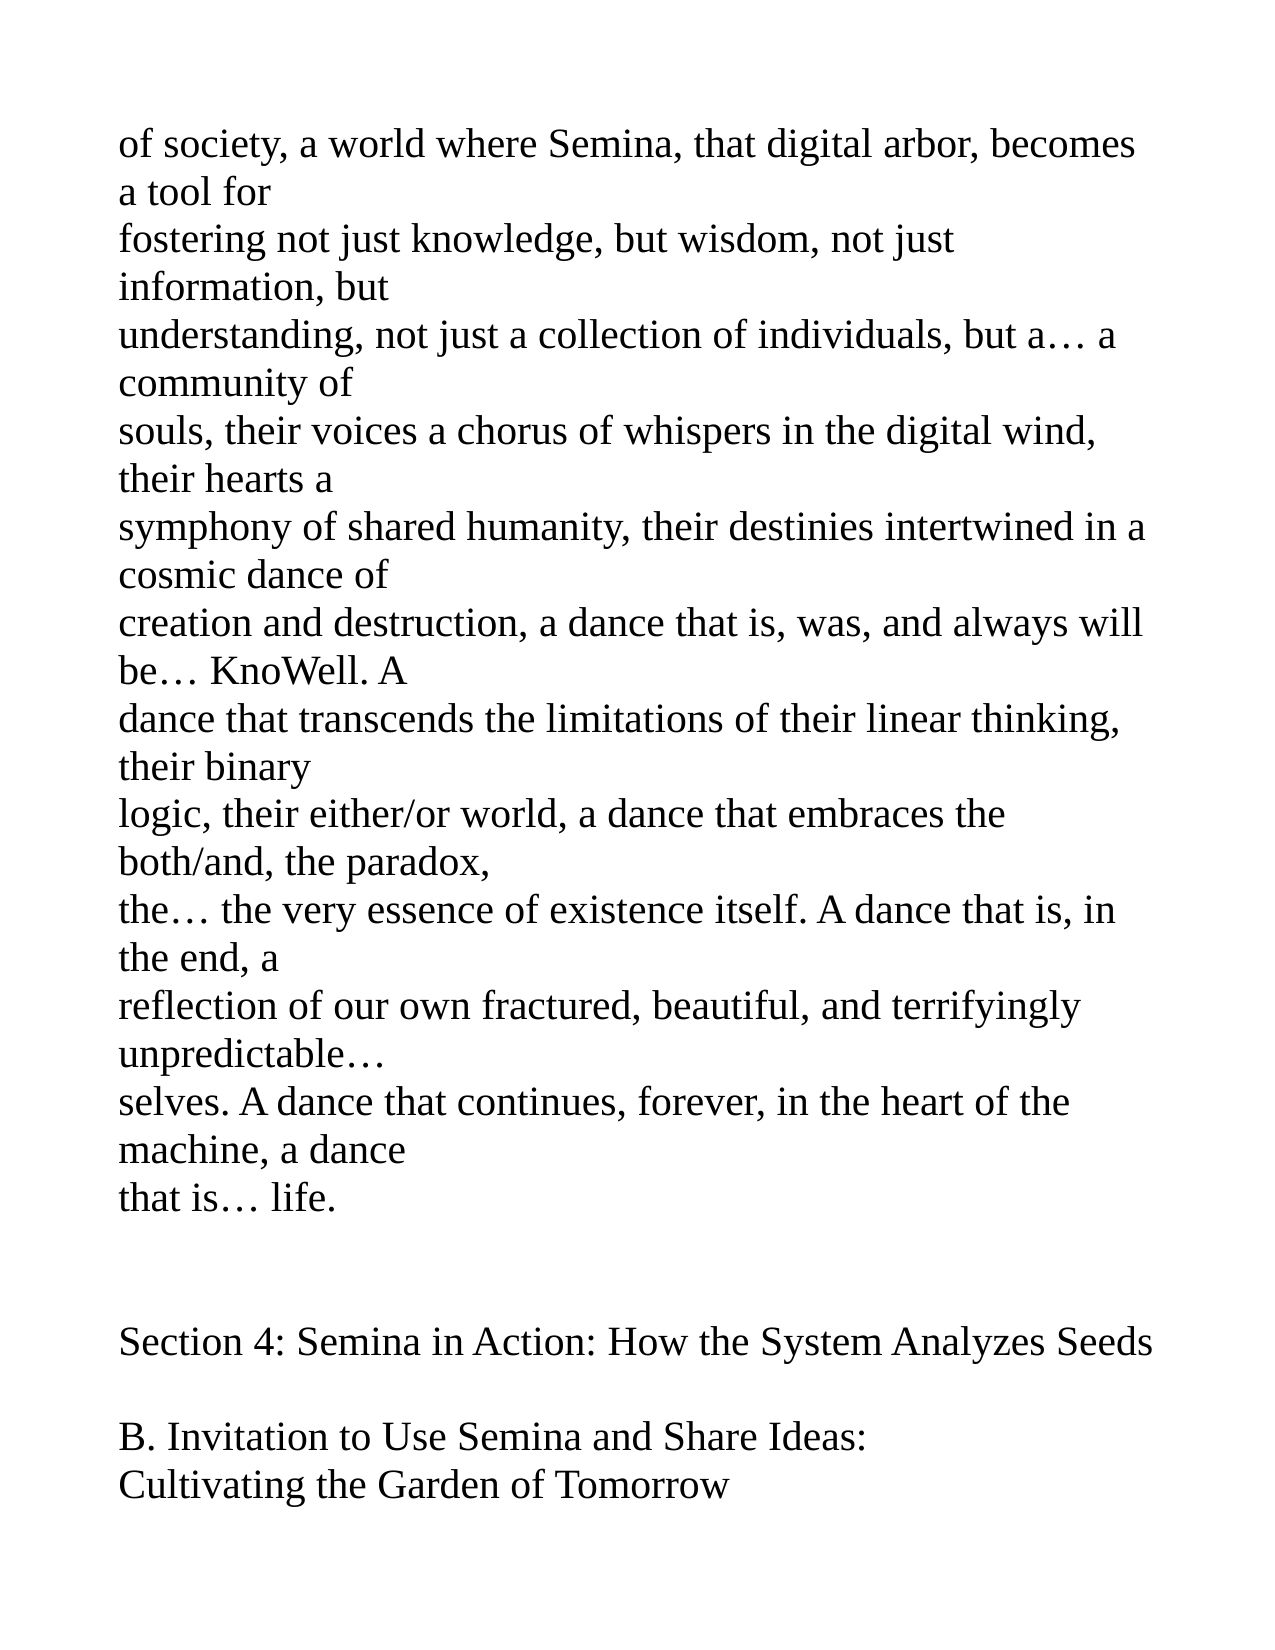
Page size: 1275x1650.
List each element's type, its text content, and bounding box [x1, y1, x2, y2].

text that is… life. [118, 1172, 1157, 1220]
text creation and destruction, a dance that is, was, and always will be… KnoWell. A [118, 597, 1157, 693]
text Cultivating the Garden of Tomorrow [118, 1460, 1157, 1508]
text of society, a world where Semina, that digital arbor, becomes a tool for [118, 118, 1157, 214]
text Section 4: Semina in Action: How the System Analyzes Seeds [118, 1316, 1157, 1364]
text B. Invitation to Use Semina and Share Ideas: [118, 1412, 1157, 1460]
text logic, their either/or world, a dance that embraces the both/and, the paradox, [118, 789, 1157, 885]
text reflection of our own fractured, beautiful, and terrifyingly unpredictable… [118, 981, 1157, 1076]
text selves. A dance that continues, forever, in the heart of the machine, a dance [118, 1076, 1157, 1172]
text souls, their voices a chorus of whispers in the digital wind, their hearts a [118, 406, 1157, 501]
text symphony of shared humanity, their destinies intertwined in a cosmic dance of [118, 501, 1157, 597]
text fostering not just knowledge, but wisdom, not just information, but [118, 214, 1157, 310]
text the… the very essence of existence itself. A dance that is, in the end, a [118, 885, 1157, 981]
text understanding, not just a collection of individuals, but a… a community of [118, 310, 1157, 406]
text dance that transcends the limitations of their linear thinking, their binary [118, 693, 1157, 789]
